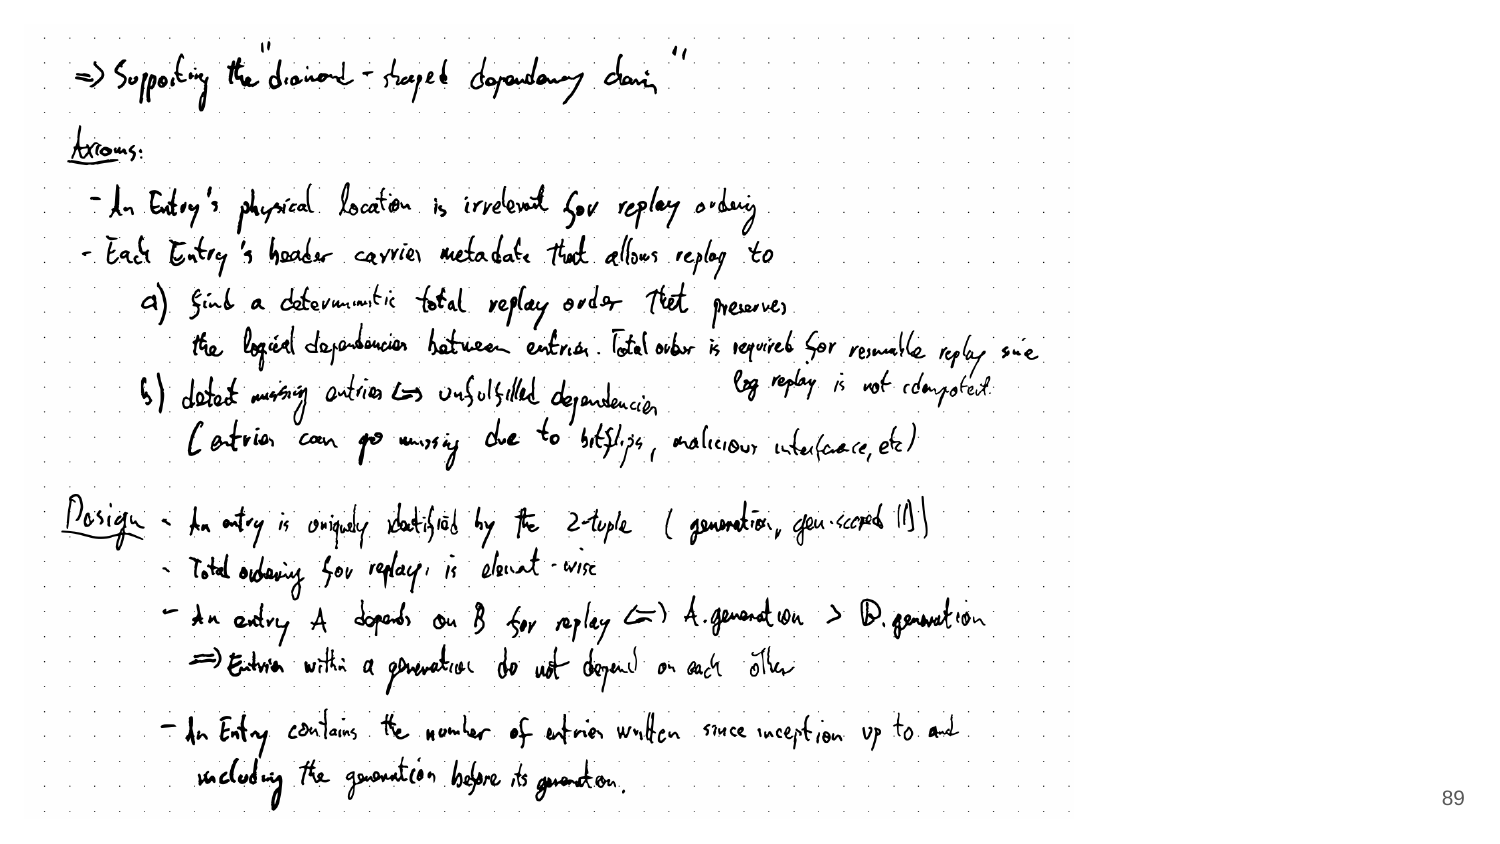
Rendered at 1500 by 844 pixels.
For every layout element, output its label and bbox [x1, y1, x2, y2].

picture [24, 24, 1074, 819]
slide_number [1389, 764, 1480, 830]
